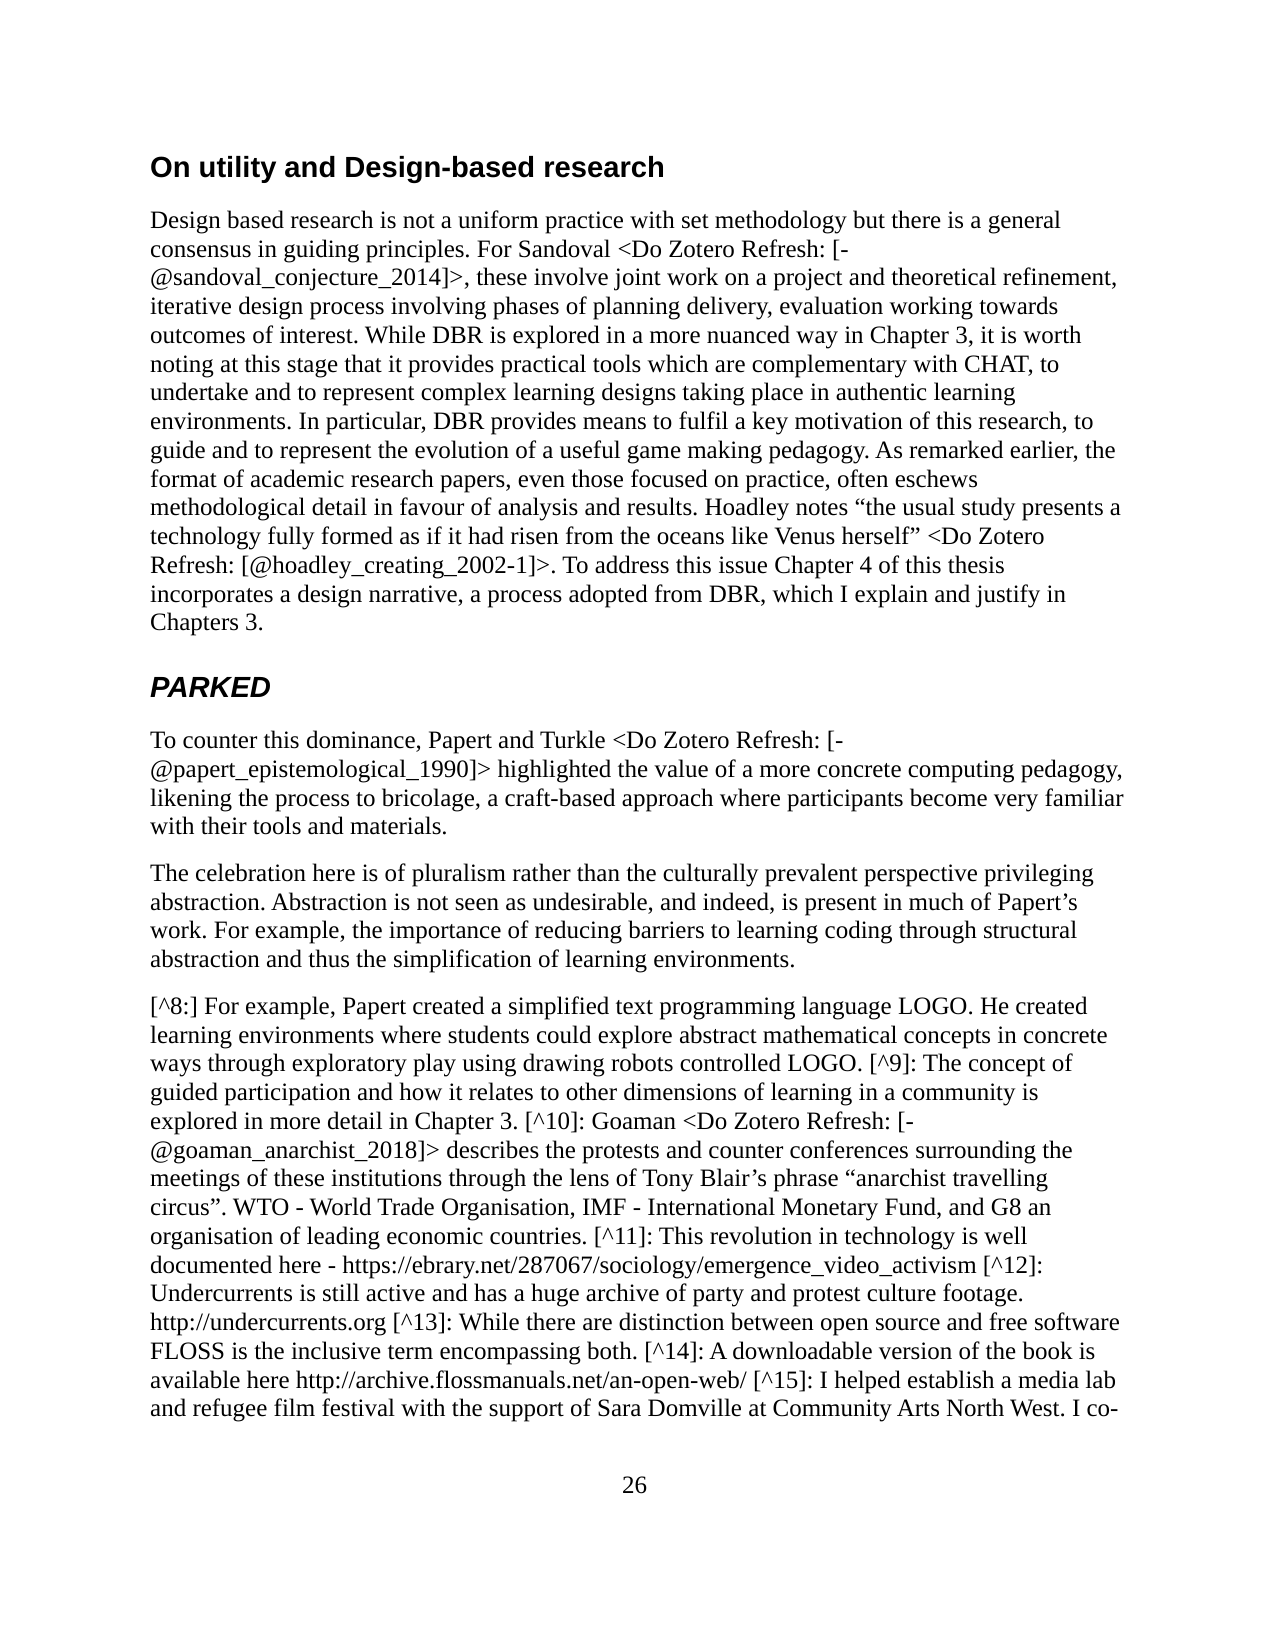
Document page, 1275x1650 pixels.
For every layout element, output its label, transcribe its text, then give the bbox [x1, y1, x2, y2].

text Design based research is not a uniform practice with set methodology but there is a general consensus in guiding principles. For Sandoval <Do Zotero Refresh: [-@sandoval_conjecture_2014]>, these involve joint work on a project and theoretical refinement, iterative design process involving phases of planning delivery, evaluation working towards outcomes of interest. While DBR is explored in a more nuanced way in Chapter 3, it is worth noting at this stage that it provides practical tools which are complementary with CHAT, to undertake and to represent complex learning designs taking place in authentic learning environments. In particular, DBR provides means to fulfil a key motivation of this research, to guide and to represent the evolution of a useful game making pedagogy. As remarked earlier, the format of academic research papers, even those focused on practice, often eschews methodological detail in favour of analysis and results. Hoadley notes “the usual study presents a technology fully formed as if it had risen from the oceans like Venus herself” <Do Zotero Refresh: [@hoadley_creating_2002-1]>. To address this issue Chapter 4 of this thesis incorporates a design narrative, a process adopted from DBR, which I explain and justify in Chapters 3. [150, 205, 1125, 636]
text To counter this dominance, Papert and Turkle <Do Zotero Refresh: [-@papert_epistemological_1990]> highlighted the value of a more concrete computing pedagogy, likening the process to bricolage, a craft-based approach where participants become very familiar with their tools and materials. [150, 725, 1125, 840]
text [^8:] For example, Papert created a simplified text programming language LOGO. He created learning environments where students could explore abstract mathematical concepts in concrete ways through exploratory play using drawing robots controlled LOGO. [^9]: The concept of guided participation and how it relates to other dimensions of learning in a community is explored in more detail in Chapter 3. [^10]: Goaman <Do Zotero Refresh: [-@goaman_anarchist_2018]> describes the protests and counter conferences surrounding the meetings of these institutions through the lens of Tony Blair’s phrase “anarchist travelling circus”. WTO - World Trade Organisation, IMF - International Monetary Fund, and G8 an organisation of leading economic countries. [^11]: This revolution in technology is well documented here - https://ebrary.net/287067/sociology/emergence_video_activism [^12]: Undercurrents is still active and has a huge archive of party and protest culture footage. http://undercurrents.org [^13]: While there are distinction between open source and free software FLOSS is the inclusive term encompassing both. [^14]: A downloadable version of the book is available here http://archive.flossmanuals.net/an-open-web/ [^15]: I helped establish a media lab and refugee film festival with the support of Sara Domville at Community Arts North West. I co- [150, 991, 1125, 1422]
subtitle PARKED [150, 670, 1125, 704]
text The celebration here is of pluralism rather than the culturally prevalent perspective privileging abstraction. Abstraction is not seen as undesirable, and indeed, is present in much of Papert’s work. For example, the importance of reducing barriers to learning coding through structural abstraction and thus the simplification of learning environments. [150, 858, 1125, 973]
subtitle On utility and Design-based research [150, 150, 1125, 183]
